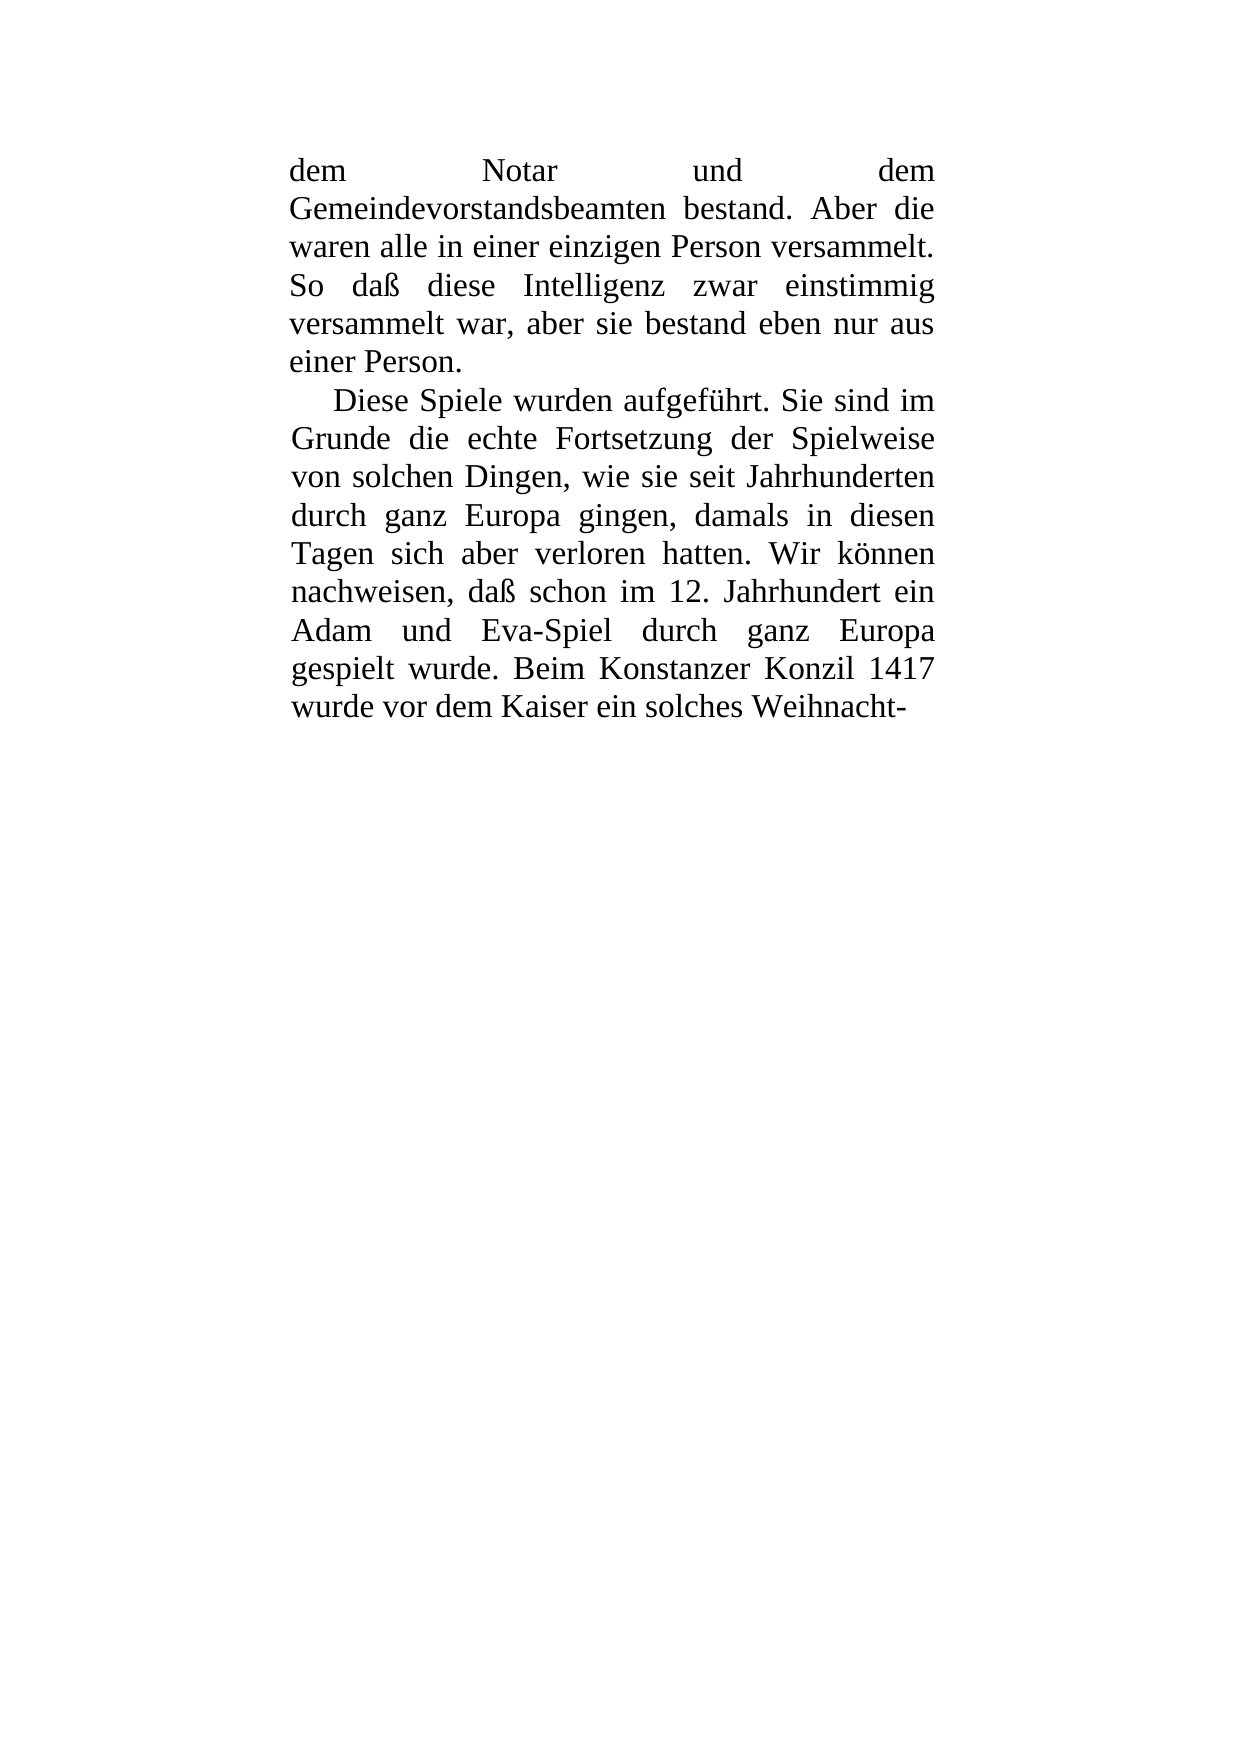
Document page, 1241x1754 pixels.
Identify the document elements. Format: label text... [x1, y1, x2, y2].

text Diese Spiele wurden aufgeführt. Sie sind im Grunde die echte Fortsetzung der Spielweise von solchen Dingen, wie sie seit Jahrhunderten durch ganz Europa gingen, damals in diesen Tagen sich aber verloren hatten. Wir können nachweisen, daß schon im 12. Jahrhundert ein Adam und Eva-Spiel durch ganz Europa gespielt wurde. Beim Konstanzer Konzil 1417 wurde vor dem Kaiser ein solches Weihnacht- [291, 380, 936, 725]
text dem Notar und dem Gemeindevorstandsbeamten bestand. Aber die waren alle in einer einzigen Person versammelt. So daß diese Intelligenz zwar einstimmig versammelt war, aber sie bestand eben nur aus einer Person. [289, 150, 935, 380]
